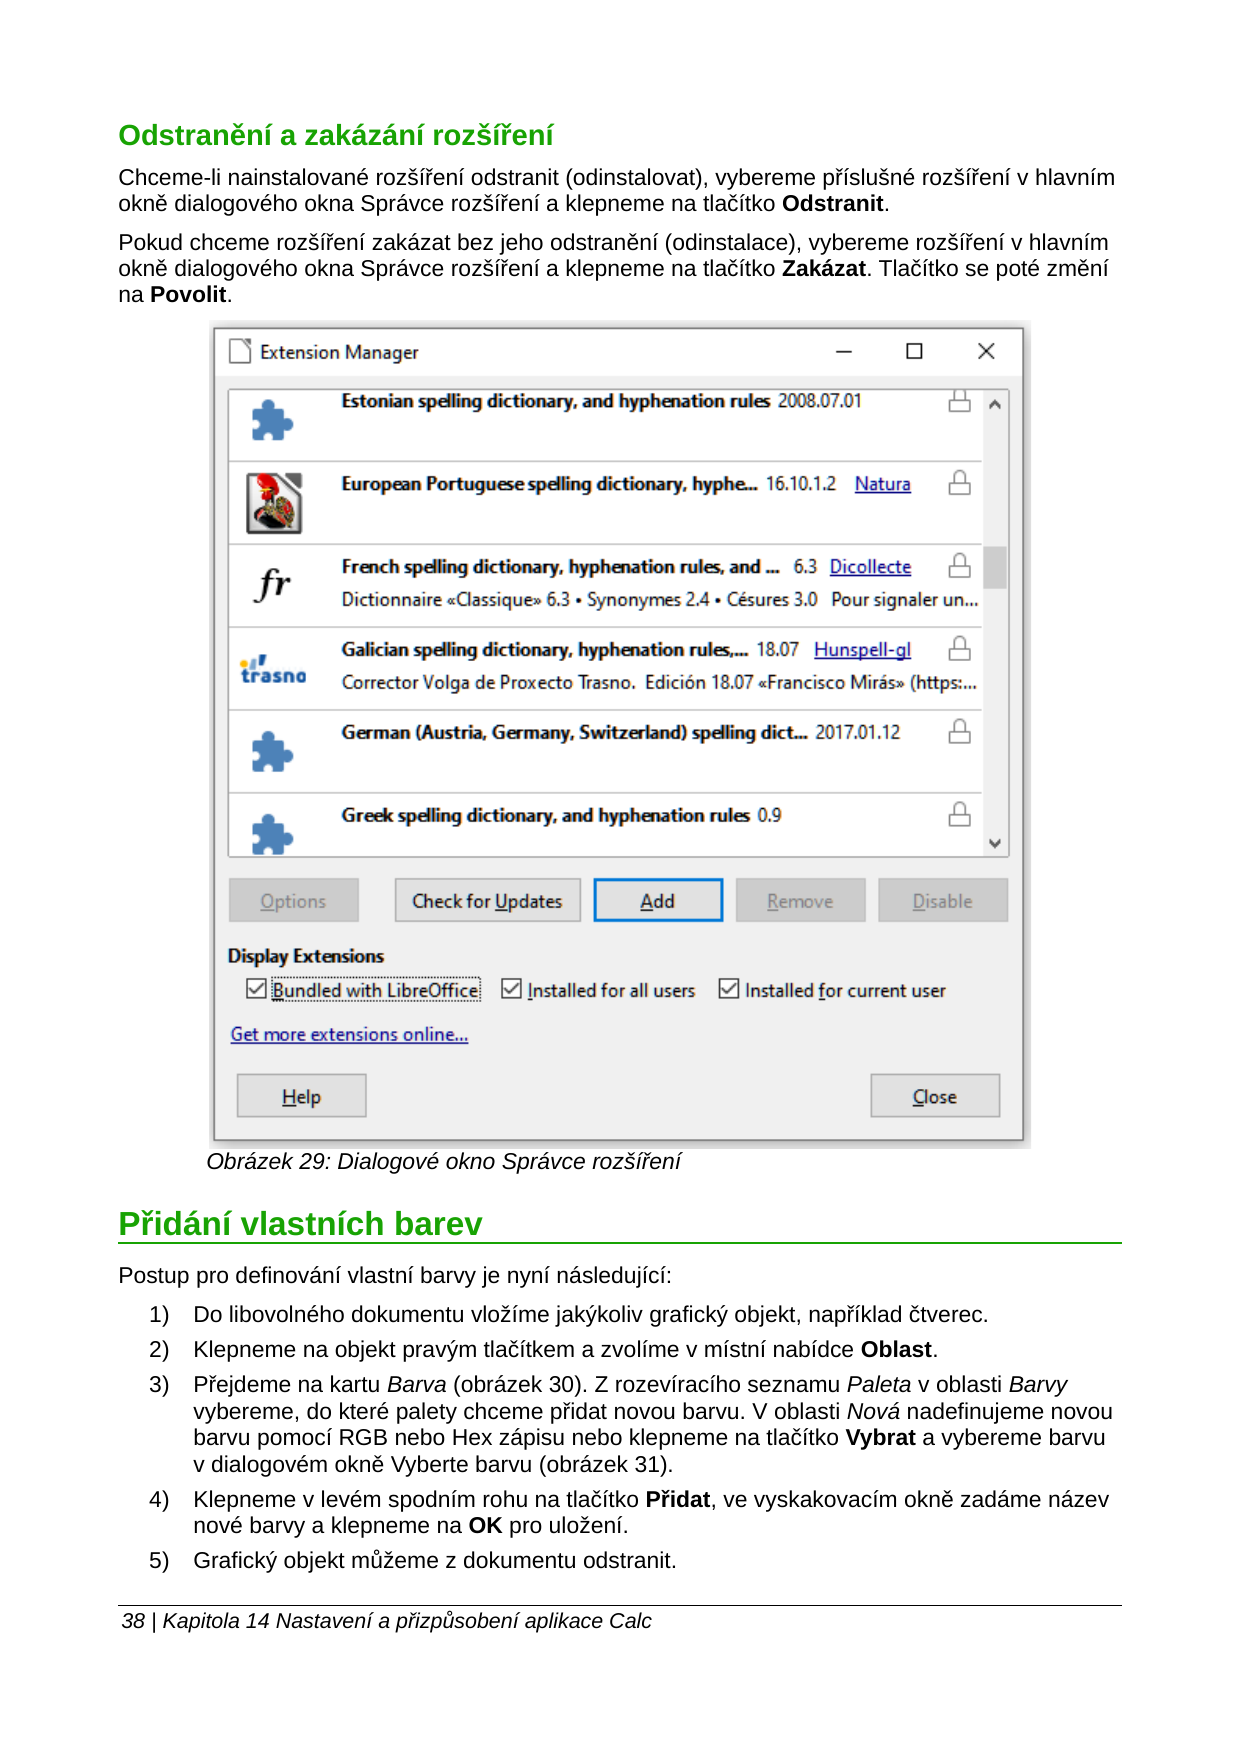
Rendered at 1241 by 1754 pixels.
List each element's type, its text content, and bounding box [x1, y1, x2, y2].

text Pokud chceme rozšíření zakázat bez jeho odstranění (odinstalace), vybereme rozšíření v hlavním okně dialogového okna Správce rozšíření a klepneme na tlačítko Zakázat. Tlačítko se poté změní na Povolit. [118, 229, 1122, 308]
list Klepneme na objekt pravým tlačítkem a zvolíme v místní nabídce Oblast. [169, 1336, 1122, 1363]
list Grafický objekt můžeme z dokumentu odstranit. [169, 1547, 1122, 1574]
subtitle Odstranění a zakázání rozšíření [118, 118, 1122, 152]
subtitle Přidání vlastních barev [118, 1204, 1122, 1242]
list Klepneme v levém spodním rohu na tlačítko Přidat, ve vyskakovacím okně zadáme název nové barvy a klepneme na OK pro uložení. [169, 1486, 1122, 1538]
list Přejdeme na kartu Barva (obrázek 30). Z rozevíracího seznamu Paleta v oblasti Barvy vybereme, do které palety chceme přidat novou barvu. V oblasti Nová nadefinujeme novou barvu pomocí RGB nebo Hex zápisu nebo klepneme na tlačítko Vybrat a vybereme barvu v dialogovém okně Vyberte barvu (obrázek 31). [169, 1371, 1122, 1477]
text Obrázek 29: Dialogové okno Správce rozšíření [206, 1149, 1034, 1174]
text Chceme-li nainstalované rozšíření odstranit (odinstalovat), vybereme příslušné rozšíření v hlavním okně dialogového okna Správce rozšíření a klepneme na tlačítko Odstranit. [118, 163, 1122, 216]
text Postup pro definování vlastní barvy je nyní následující: [118, 1262, 1122, 1288]
picture [209, 320, 1032, 1149]
list Do libovolného dokumentu vložíme jakýkoliv grafický objekt, například čtverec. [169, 1301, 1122, 1327]
